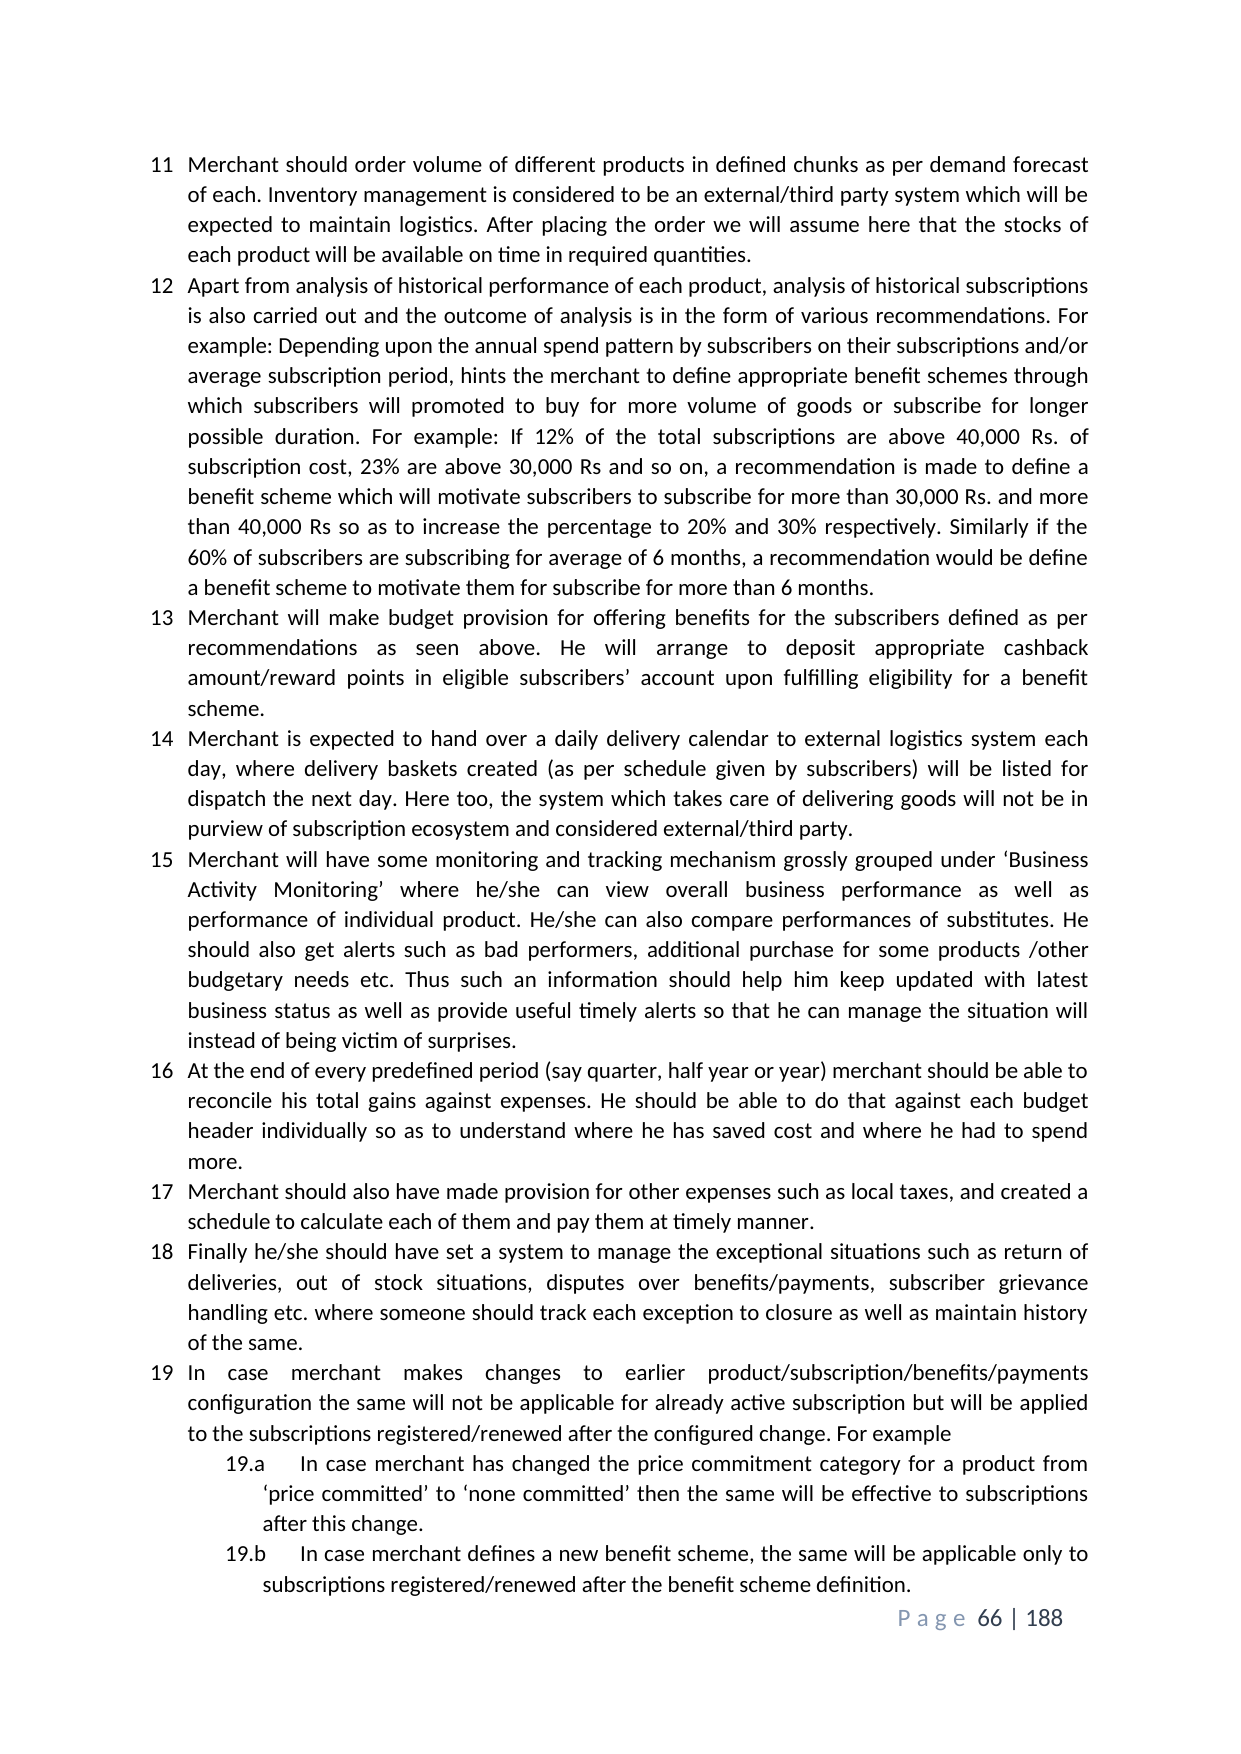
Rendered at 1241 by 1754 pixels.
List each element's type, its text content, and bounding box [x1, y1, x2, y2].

list At the end of every predefined period (say quarter, half year or year) merchant should be able to reconcile his total gains against expenses. He should be able to do that against each budget header individually so as to understand where he has saved cost and where he had to spend more. [150, 1056, 1090, 1175]
list In case merchant makes changes to earlier product/subscription/benefits/payments configuration the same will not be applicable for already active subscription but will be applied to the subscriptions registered/renewed after the configured change. For example [150, 1358, 1090, 1447]
list Apart from analysis of historical performance of each product, analysis of historical subscriptions is also carried out and the outcome of analysis is in the form of various recommendations. For example: Depending upon the annual spend pattern by subscribers on their subscriptions and/or average subscription period, hints the merchant to define appropriate benefit schemes through which subscribers will promoted to buy for more volume of goods or subscribe for longer possible duration. For example: If 12% of the total subscriptions are above 40,000 Rs. of subscription cost, 23% are above 30,000 Rs and so on, a recommendation is made to define a benefit scheme which will motivate subscribers to subscribe for more than 30,000 Rs. and more than 40,000 Rs so as to increase the percentage to 20% and 30% respectively. Similarly if the 60% of subscribers are subscribing for average of 6 months, a recommendation would be define a benefit scheme to motivate them for subscribe for more than 6 months. [150, 271, 1090, 601]
list Finally he/she should have set a system to manage the exceptional situations such as return of deliveries, out of stock situations, disputes over benefits/payments, subscriber grievance handling etc. where someone should track each exception to closure as well as maintain history of the same. [150, 1237, 1090, 1356]
list In case merchant has changed the price commitment category for a product from ‘price committed’ to ‘none committed’ then the same will be effective to subscriptions after this change. [225, 1449, 1090, 1537]
list Merchant will make budget provision for offering benefits for the subscribers defined as per recommendations as seen above. He will arrange to deposit appropriate cashback amount/reward points in eligible subscribers’ account upon fulfilling eligibility for a benefit scheme. [150, 603, 1090, 722]
list Merchant should also have made provision for other expenses such as local taxes, and created a schedule to calculate each of them and pay them at timely manner. [150, 1177, 1090, 1235]
list In case merchant defines a new benefit scheme, the same will be applicable only to subscriptions registered/renewed after the benefit scheme definition. [225, 1539, 1090, 1598]
list Merchant is expected to hand over a daily delivery calendar to external logistics system each day, where delivery baskets created (as per schedule given by subscribers) will be listed for dispatch the next day. Here too, the system which takes care of delivering goods will not be in purview of subscription ecosystem and considered external/third party. [150, 724, 1090, 843]
list Merchant will have some monitoring and tracking mechanism grossly grouped under ‘Business Activity Monitoring’ where he/she can view overall business performance as well as performance of individual product. He/she can also compare performances of substitutes. He should also get alerts such as bad performers, additional purchase for some products /other budgetary needs etc. Thus such an information should help him keep updated with latest business status as well as provide useful timely alerts so that he can manage the situation will instead of being victim of surprises. [150, 845, 1090, 1054]
list Merchant should order volume of different products in defined chunks as per demand forecast of each. Inventory management is considered to be an external/third party system which will be expected to maintain logistics. After placing the order we will assume here that the stocks of each product will be available on time in required quantities. [150, 150, 1090, 269]
